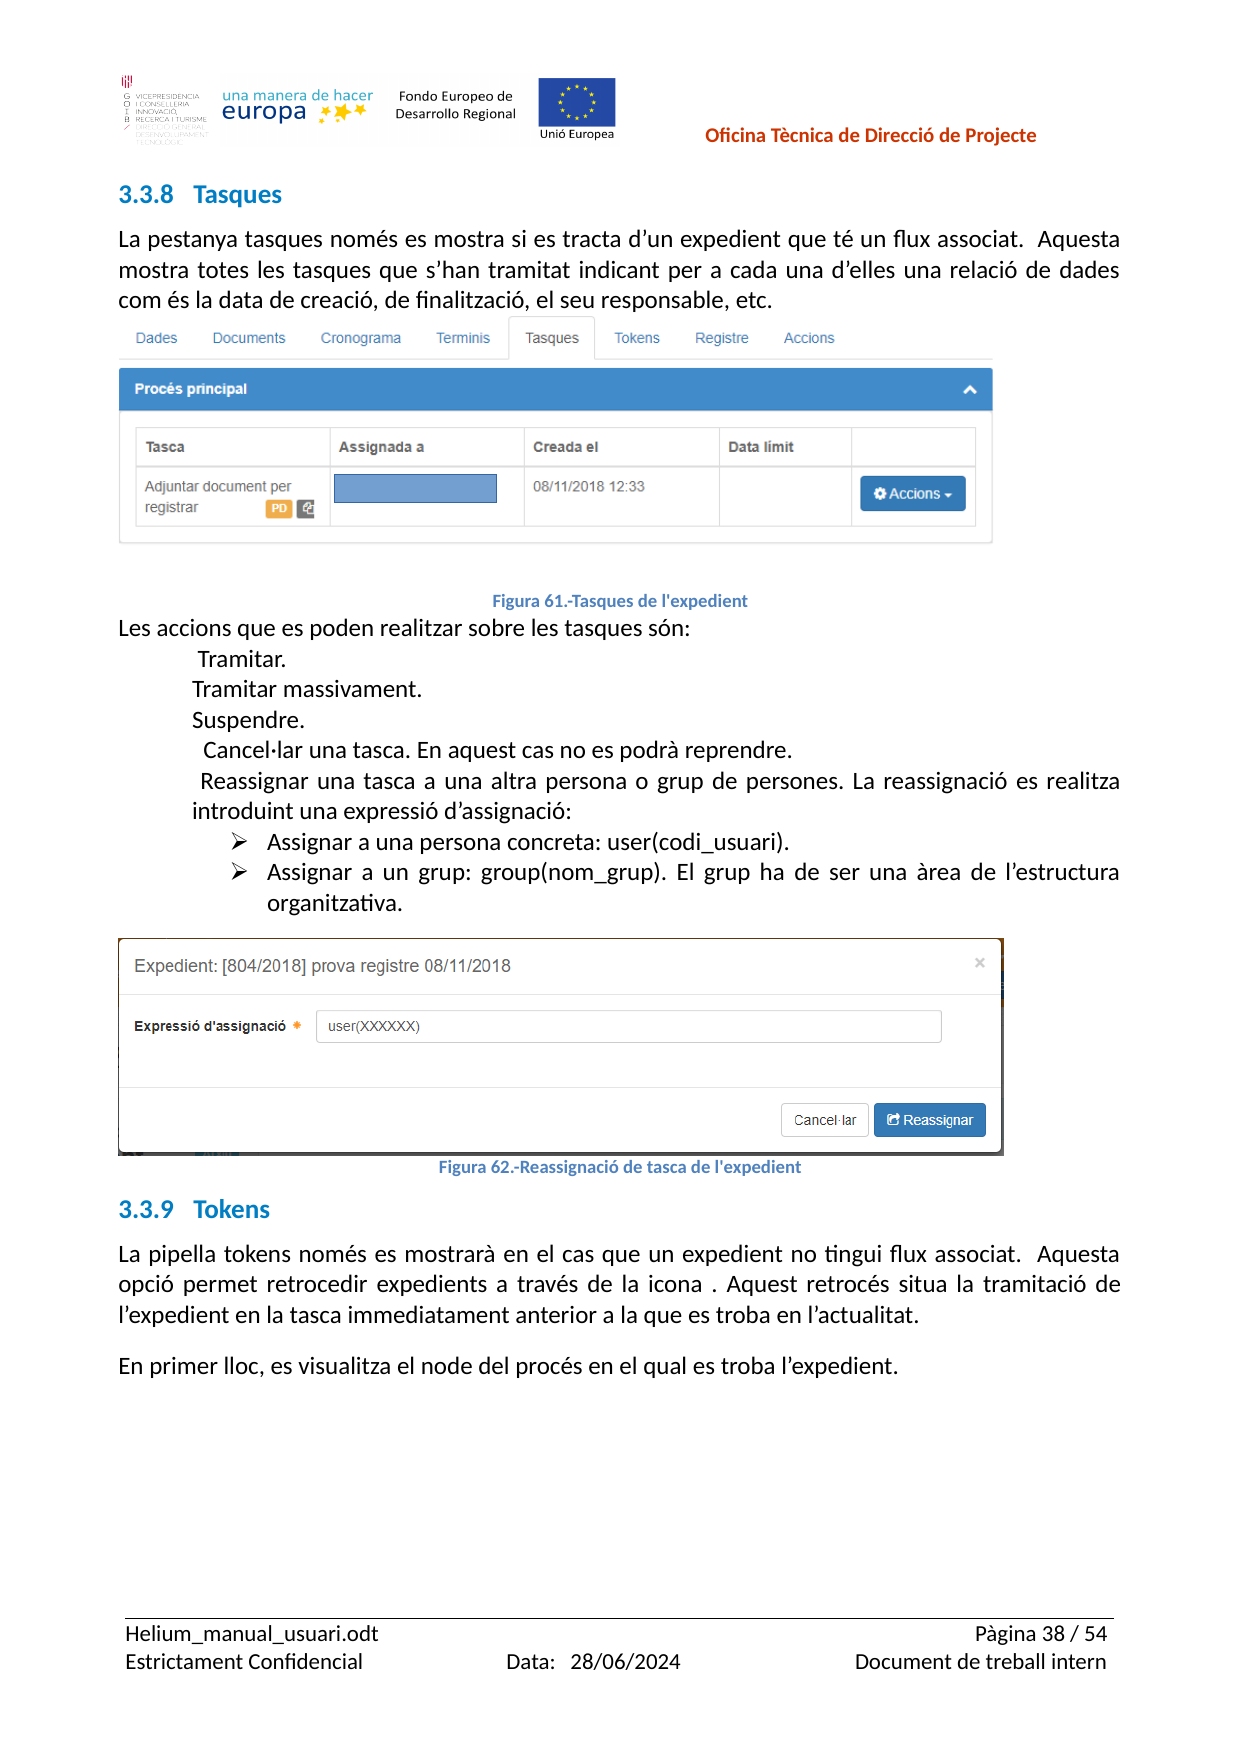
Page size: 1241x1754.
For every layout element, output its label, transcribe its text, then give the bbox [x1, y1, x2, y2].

text Les accions que es poden realitzar sobre les tasques són: [118, 612, 1122, 643]
list La pipella tokens només es mostrarà en el cas que un expedient no tingui flux associat. Aquesta opció permet retrocedir expedients a través de la icona . Aquest retrocés situa la tramitació de l’expedient en la tasca immediatament anterior a la que es troba en l’actualitat. [118, 1238, 1122, 1330]
text Reassignar una tasca a una altra persona o grup de persones. La reassignació es realitza introduint una expressió d’assignació: [192, 765, 1122, 826]
picture [118, 73, 213, 147]
text La pestanya tasques només es mostra si es tracta d’un expedient que té un flux associat. Aquesta mostra totes les tasques que s’han tramitat indicant per a cada una d’elles una relació de dades com és la data de creació, de finalització, el seu responsable, etc. [118, 223, 1122, 315]
subtitle Tasques [118, 178, 1122, 211]
picture [219, 73, 621, 147]
text Cancel·lar una tasca. En aquest cas no es podrà reprendre. [118, 734, 1122, 765]
text Suspendre. [118, 704, 1122, 734]
text Figura 62.-Reassignació de tasca de l'expedient [118, 1155, 1122, 1178]
picture [118, 938, 1004, 1156]
list Assignar a un grup: group(nom_grup). El grup ha de ser una àrea de l’estructura organitzativa. [229, 856, 1122, 917]
text Tramitar. [118, 643, 1122, 673]
picture [118, 314, 1004, 590]
list Assignar a una persona concreta: user(codi_usuari). [229, 826, 1122, 856]
text Figura 61.-Tasques de l'expedient [118, 589, 1122, 612]
text Tramitar massivament. [118, 673, 1122, 704]
text En primer lloc, es visualitza el node del procés en el qual es troba l’expedient. [118, 1351, 1122, 1381]
subtitle Tokens [118, 1193, 1122, 1226]
